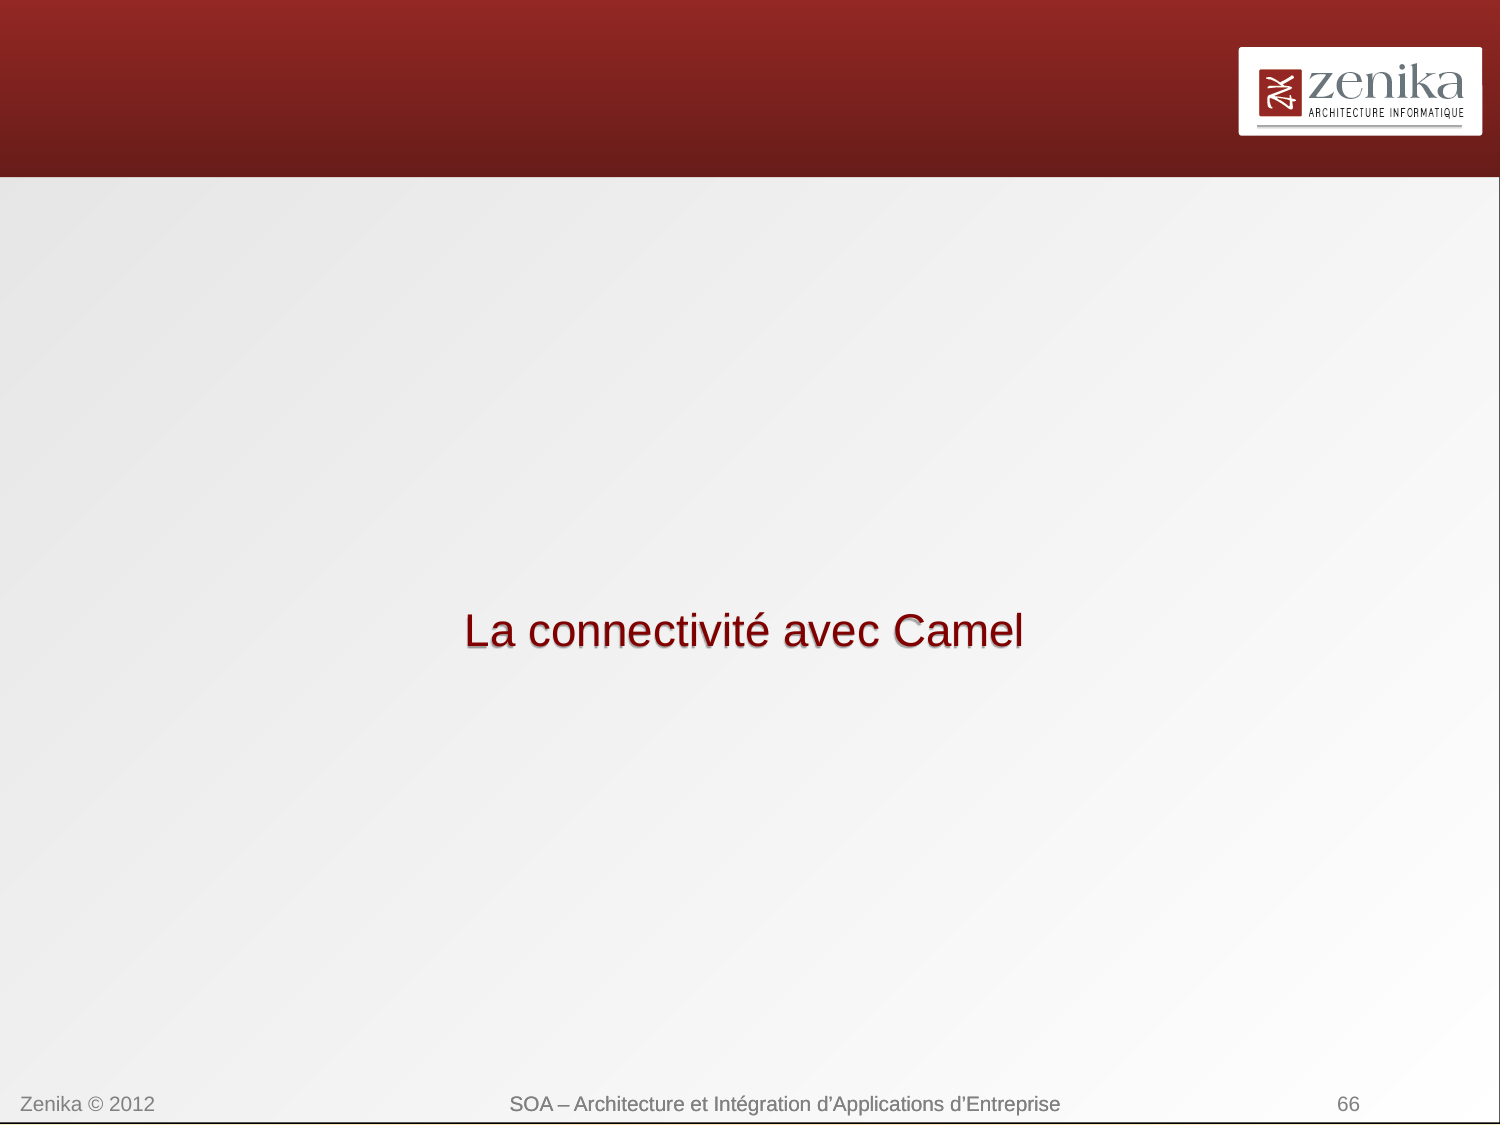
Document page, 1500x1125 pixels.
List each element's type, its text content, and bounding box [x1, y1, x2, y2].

text_box SOA – Architecture et Intégration d’Applications d’Entreprise [443, 1084, 1128, 1106]
list La connectivité avec Camel [53, 574, 1438, 681]
